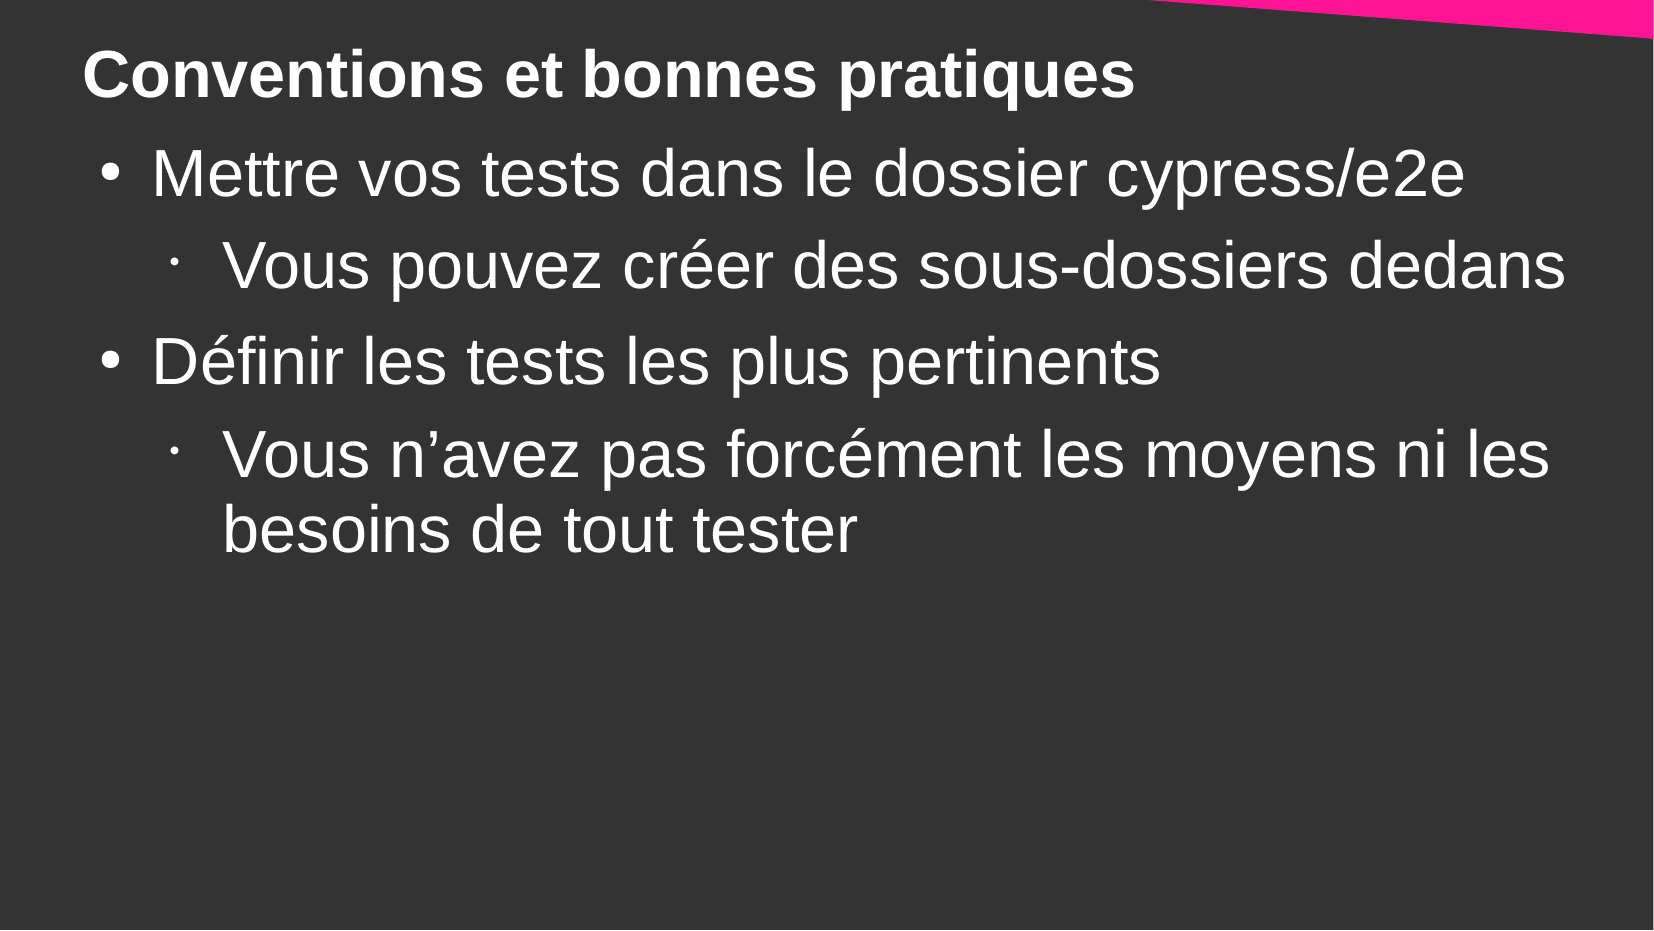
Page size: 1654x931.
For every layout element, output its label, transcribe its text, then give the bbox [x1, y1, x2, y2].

title Conventions et bonnes pratiques [82, 37, 1571, 112]
list Mettre vos tests dans le dossier cypress/e2e Vous pouvez créer des sous-dossiers dedans Définir les tests les plus pertinents Vous n’avez pas forcément les moyens ni les besoins de tout tester [80, 135, 1620, 804]
text_box [1147, 0, 1654, 39]
